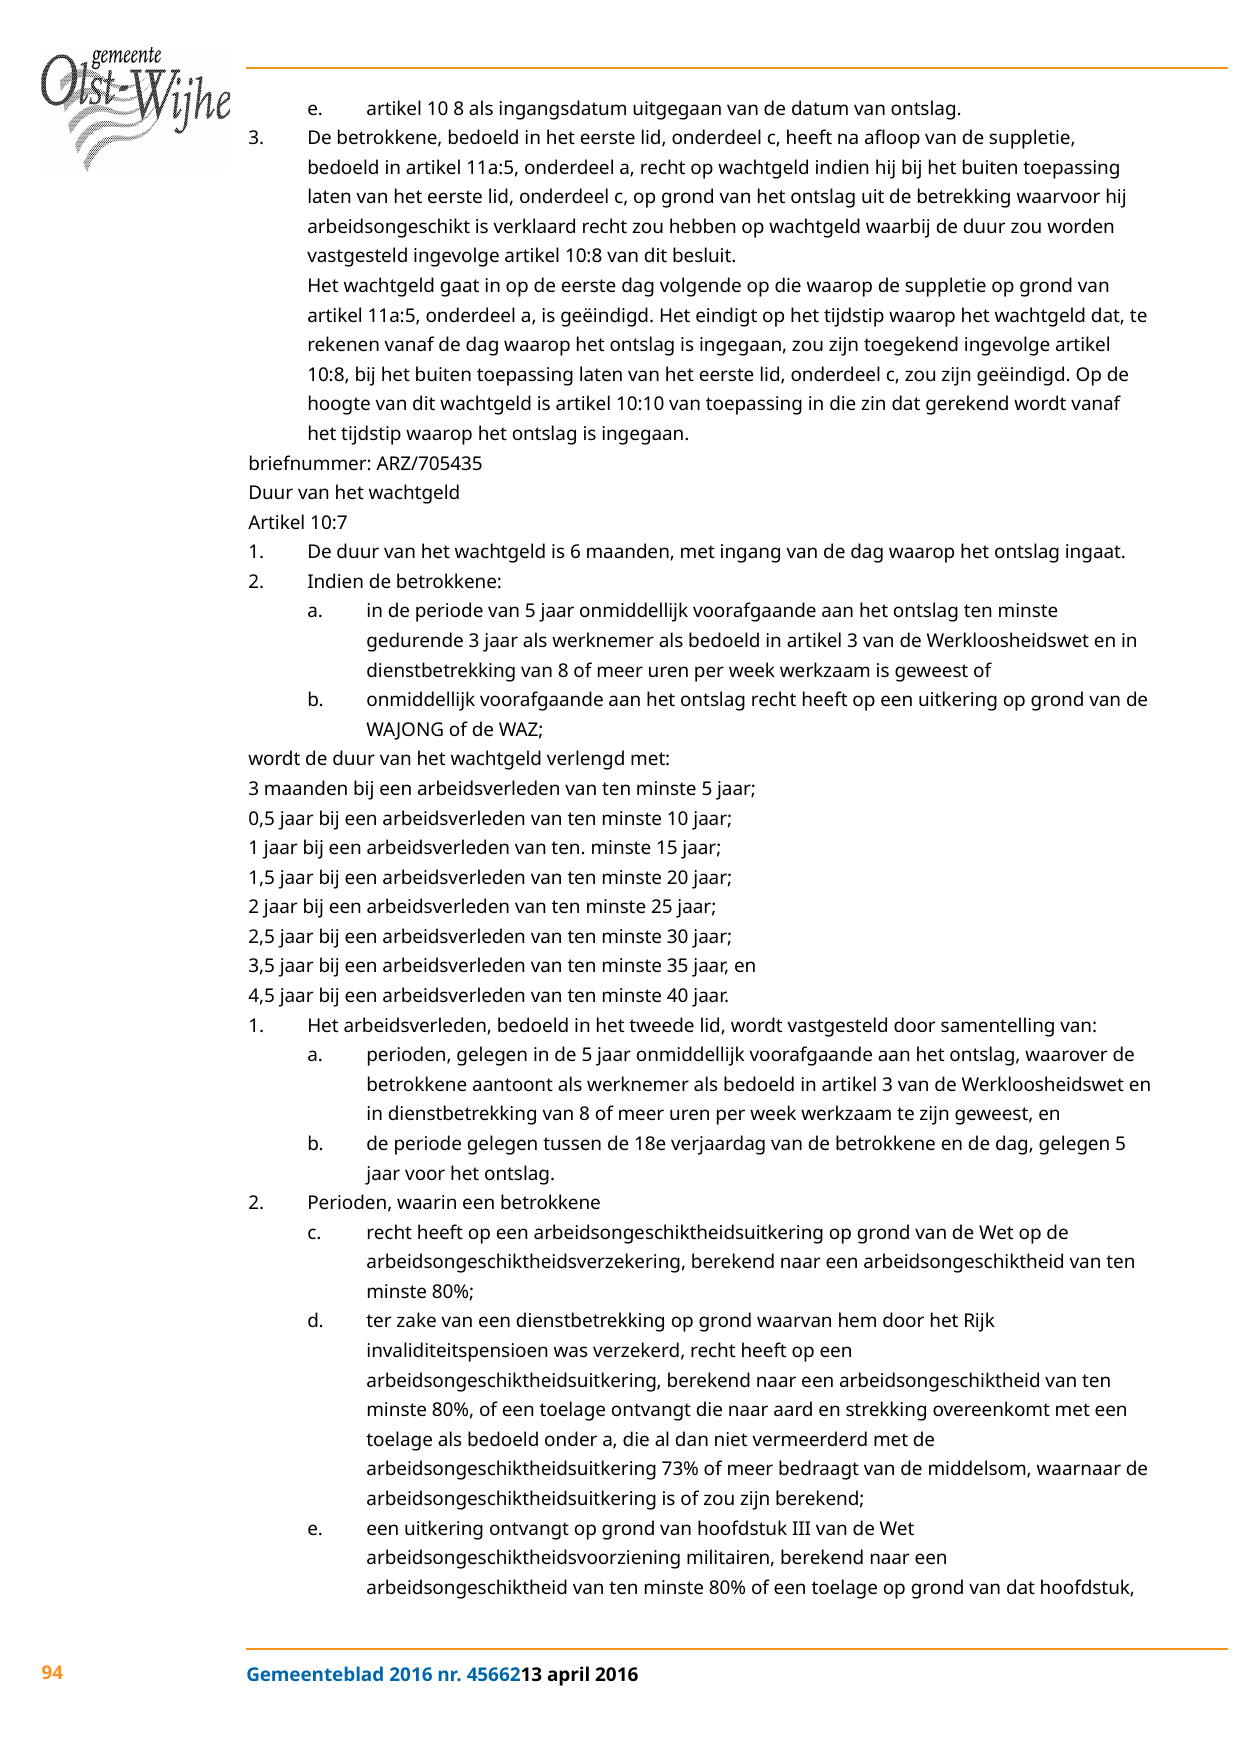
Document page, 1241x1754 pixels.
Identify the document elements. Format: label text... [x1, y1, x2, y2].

text Duur van het wachtgeld [248, 479, 1152, 505]
text 1,5 jaar bij een arbeidsverleden van ten minste 20 jaar; [248, 864, 1152, 890]
text 2,5 jaar bij een arbeidsverleden van ten minste 30 jaar; [248, 923, 1152, 949]
text 0,5 jaar bij een arbeidsverleden van ten minste 10 jaar; [248, 805, 1152, 831]
list Het wachtgeld gaat in op de eerste dag volgende op die waarop de suppletie op grond van artikel 11a:5, onderdeel a, is geëindigd. Het eindigt op het tijdstip waarop het wachtgeld dat, te rekenen vanaf de dag waarop het ontslag is ingegaan, zou zijn toegekend ingevolge artikel 10:8, bij het buiten toepassing laten van het eerste lid, onderdeel c, zou zijn geëindigd. Op de hoogte van dit wachtgeld is artikel 10:10 van toepassing in die zin dat gerekend wordt vanaf het tijdstip waarop het ontslag is ingegaan. [248, 272, 1152, 446]
list een uitkering ontvangt op grond van hoofdstuk III van de Wet arbeidsongeschiktheidsvoorziening militairen, berekend naar een arbeidsongeschiktheid van ten minste 80% of een toelage op grond van dat hoofdstuk, [307, 1515, 1152, 1600]
list artikel 10 8 als ingangsdatum uitgegaan van de datum van ontslag. [307, 95, 1152, 121]
text wordt de duur van het wachtgeld verlengd met: [248, 746, 1152, 771]
text briefnummer: ARZ/705435 [248, 450, 1152, 476]
list De betrokkene, bedoeld in het eerste lid, onderdeel c, heeft na afloop van de suppletie, bedoeld in artikel 11a:5, onderdeel a, recht op wachtgeld indien hij bij het buiten toepassing laten van het eerste lid, onderdeel c, op grond van het ontslag uit de betrekking waarvoor hij arbeidsongeschikt is verklaard recht zou hebben op wachtgeld waarbij de duur zou worden vastgesteld ingevolge artikel 10:8 van dit besluit. [248, 124, 1152, 268]
list ter zake van een dienstbetrekking op grond waarvan hem door het Rijk invaliditeitspensioen was verzekerd, recht heeft op een arbeidsongeschiktheidsuitkering, berekend naar een arbeidsongeschiktheid van ten minste 80%, of een toelage ontvangt die naar aard en strekking overeenkomt met een toelage als bedoeld onder a, die al dan niet vermeerderd met de arbeidsongeschiktheidsuitkering 73% of meer bedraagt van de middelsom, waarnaar de arbeidsongeschiktheidsuitkering is of zou zijn berekend; [307, 1308, 1152, 1511]
list onmiddellijk voorafgaande aan het ontslag recht heeft op een uitkering op grond van de WAJONG of de WAZ; [307, 686, 1152, 742]
text 2 jaar bij een arbeidsverleden van ten minste 25 jaar; [248, 893, 1152, 919]
text 4,5 jaar bij een arbeidsverleden van ten minste 40 jaar. [248, 982, 1152, 1008]
text 3 maanden bij een arbeidsverleden van ten minste 5 jaar; [248, 775, 1152, 801]
text 1 jaar bij een arbeidsverleden van ten. minste 15 jaar; [248, 834, 1152, 860]
text Artikel 10:7 [248, 509, 1152, 535]
list recht heeft op een arbeidsongeschiktheidsuitkering op grond van de Wet op de arbeidsongeschiktheidsverzekering, berekend naar een arbeidsongeschiktheid van ten minste 80%; [307, 1219, 1152, 1304]
list Indien de betrokkene: [248, 568, 1152, 594]
list Het arbeidsverleden, bedoeld in het tweede lid, wordt vastgesteld door samentelling van: [248, 1012, 1152, 1038]
list De duur van het wachtgeld is 6 maanden, met ingang van de dag waarop het ontslag ingaat. [248, 538, 1152, 564]
list Perioden, waarin een betrokkene [248, 1189, 1152, 1215]
list perioden, gelegen in de 5 jaar onmiddellijk voorafgaande aan het ontslag, waarover de betrokkene aantoont als werknemer als bedoeld in artikel 3 van de Werkloosheidswet en in dienstbetrekking van 8 of meer uren per week werkzaam te zijn geweest, en [307, 1041, 1152, 1126]
text 3,5 jaar bij een arbeidsverleden van ten minste 35 jaar, en [248, 953, 1152, 978]
list in de periode van 5 jaar onmiddellijk voorafgaande aan het ontslag ten minste gedurende 3 jaar als werknemer als bedoeld in artikel 3 van de Werkloosheidswet en in dienstbetrekking van 8 of meer uren per week werkzaam is geweest of [307, 598, 1152, 683]
list de periode gelegen tussen de 18e verjaardag van de betrokkene en de dag, gelegen 5 jaar voor het ontslag. [307, 1130, 1152, 1186]
picture [41, 47, 231, 172]
